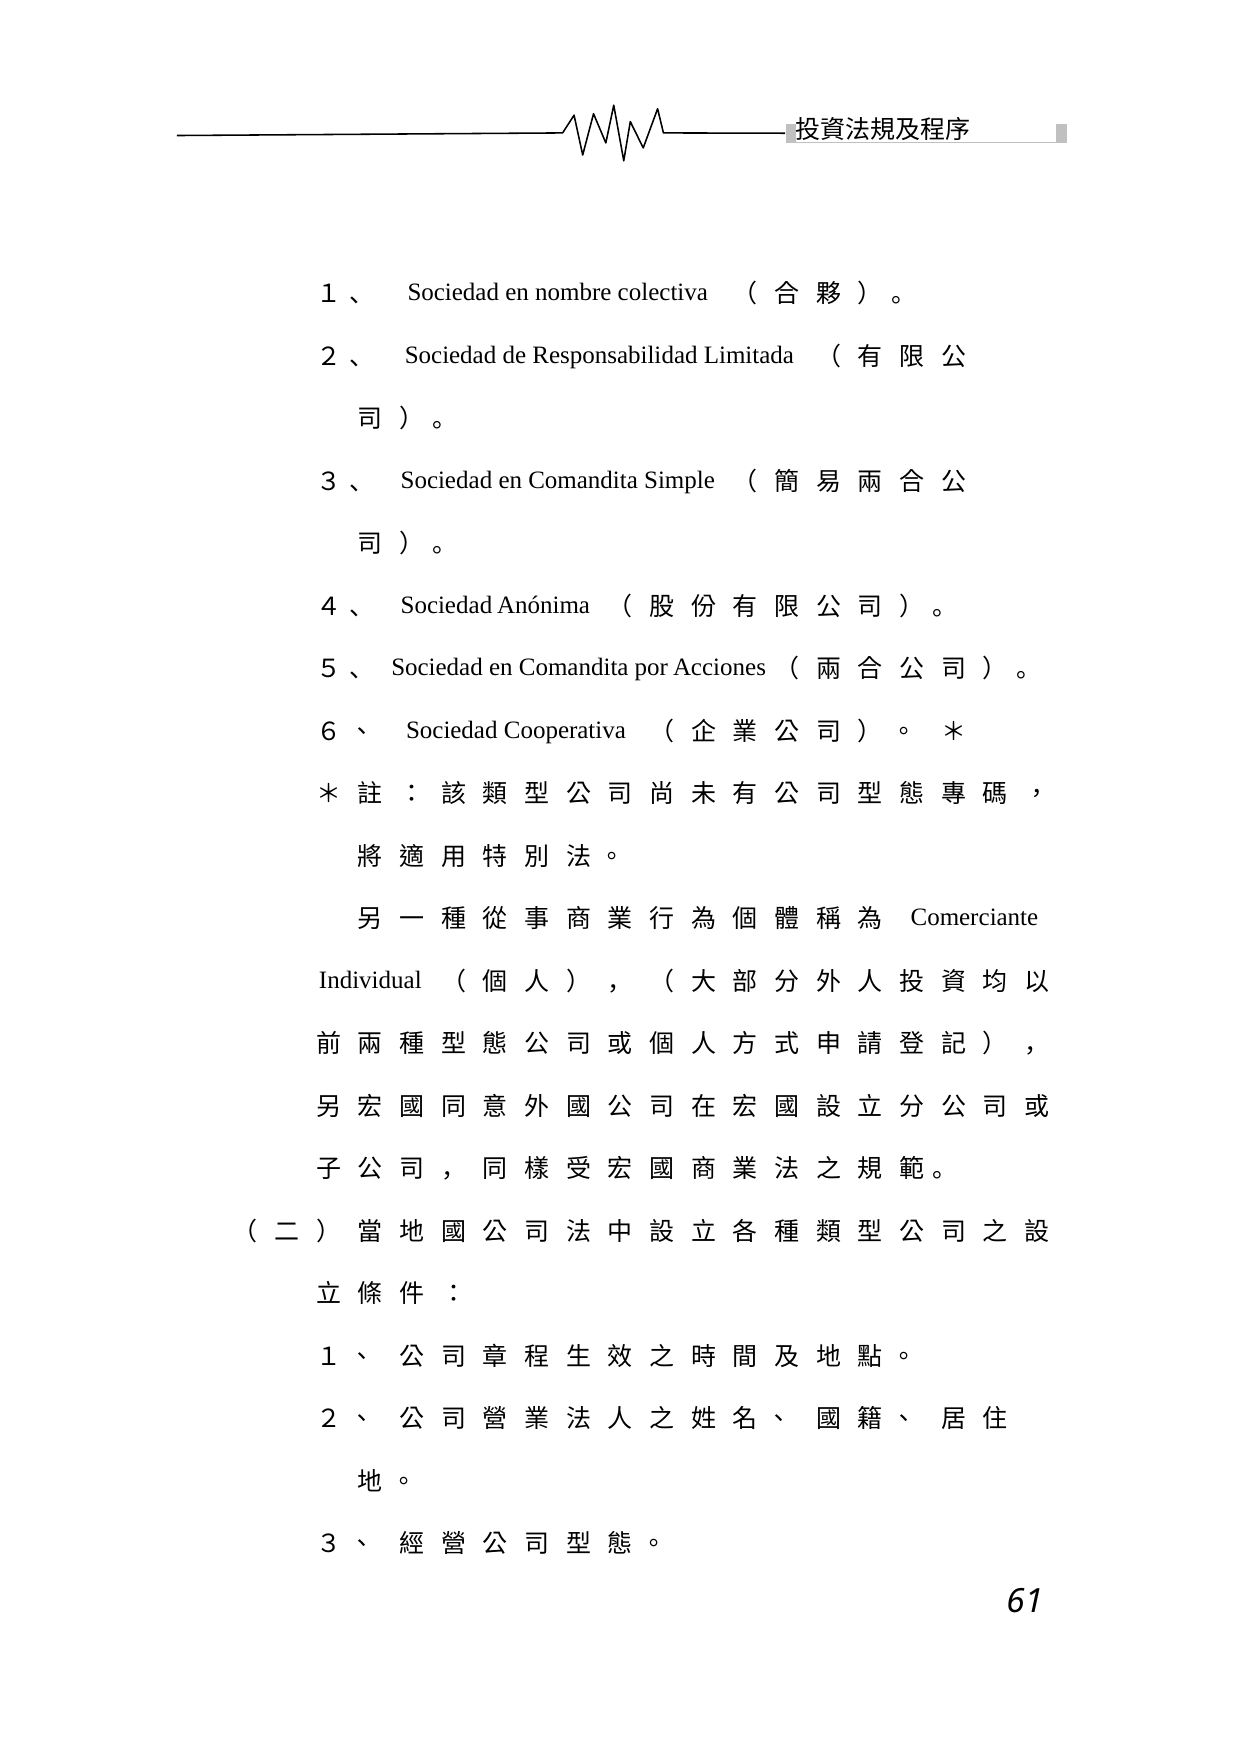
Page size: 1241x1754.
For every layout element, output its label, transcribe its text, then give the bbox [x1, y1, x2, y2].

text ２、Sociedad de Responsabilidad Limitada（有限公司）。 [281, 313, 1058, 438]
text ５、Sociedad en Comandita por Acciones（兩合公司）。 [281, 625, 1058, 688]
text ３、經營公司型態。 [281, 1500, 1058, 1563]
text ２、公司營業法人之姓名、國籍、居住地。 [281, 1375, 1058, 1500]
text ＊註：該類型公司尚未有公司型態專碼，將適用特別法。 [281, 750, 1058, 875]
text ６、Sociedad Cooperativa（企業公司）。＊ [281, 688, 1058, 750]
text 另一種從事商業行為個體稱為Comerciante Individual（個人），（大部分外人投資均以前兩種型態公司或個人方式申請登記），另宏國同意外國公司在宏國設立分公司或子公司，同樣受宏國商業法之規範。 [281, 875, 1058, 1188]
text １、Sociedad en nombre colectiva（合夥）。 [281, 250, 1058, 313]
text （二）當地國公司法中設立各種類型公司之設立條件： [207, 1188, 1058, 1313]
text １、公司章程生效之時間及地點。 [281, 1313, 1058, 1375]
text ４、Sociedad Anónima（股份有限公司）。 [281, 563, 1058, 625]
text ３、Sociedad en Comandita Simple（簡易兩合公司）。 [281, 438, 1058, 563]
